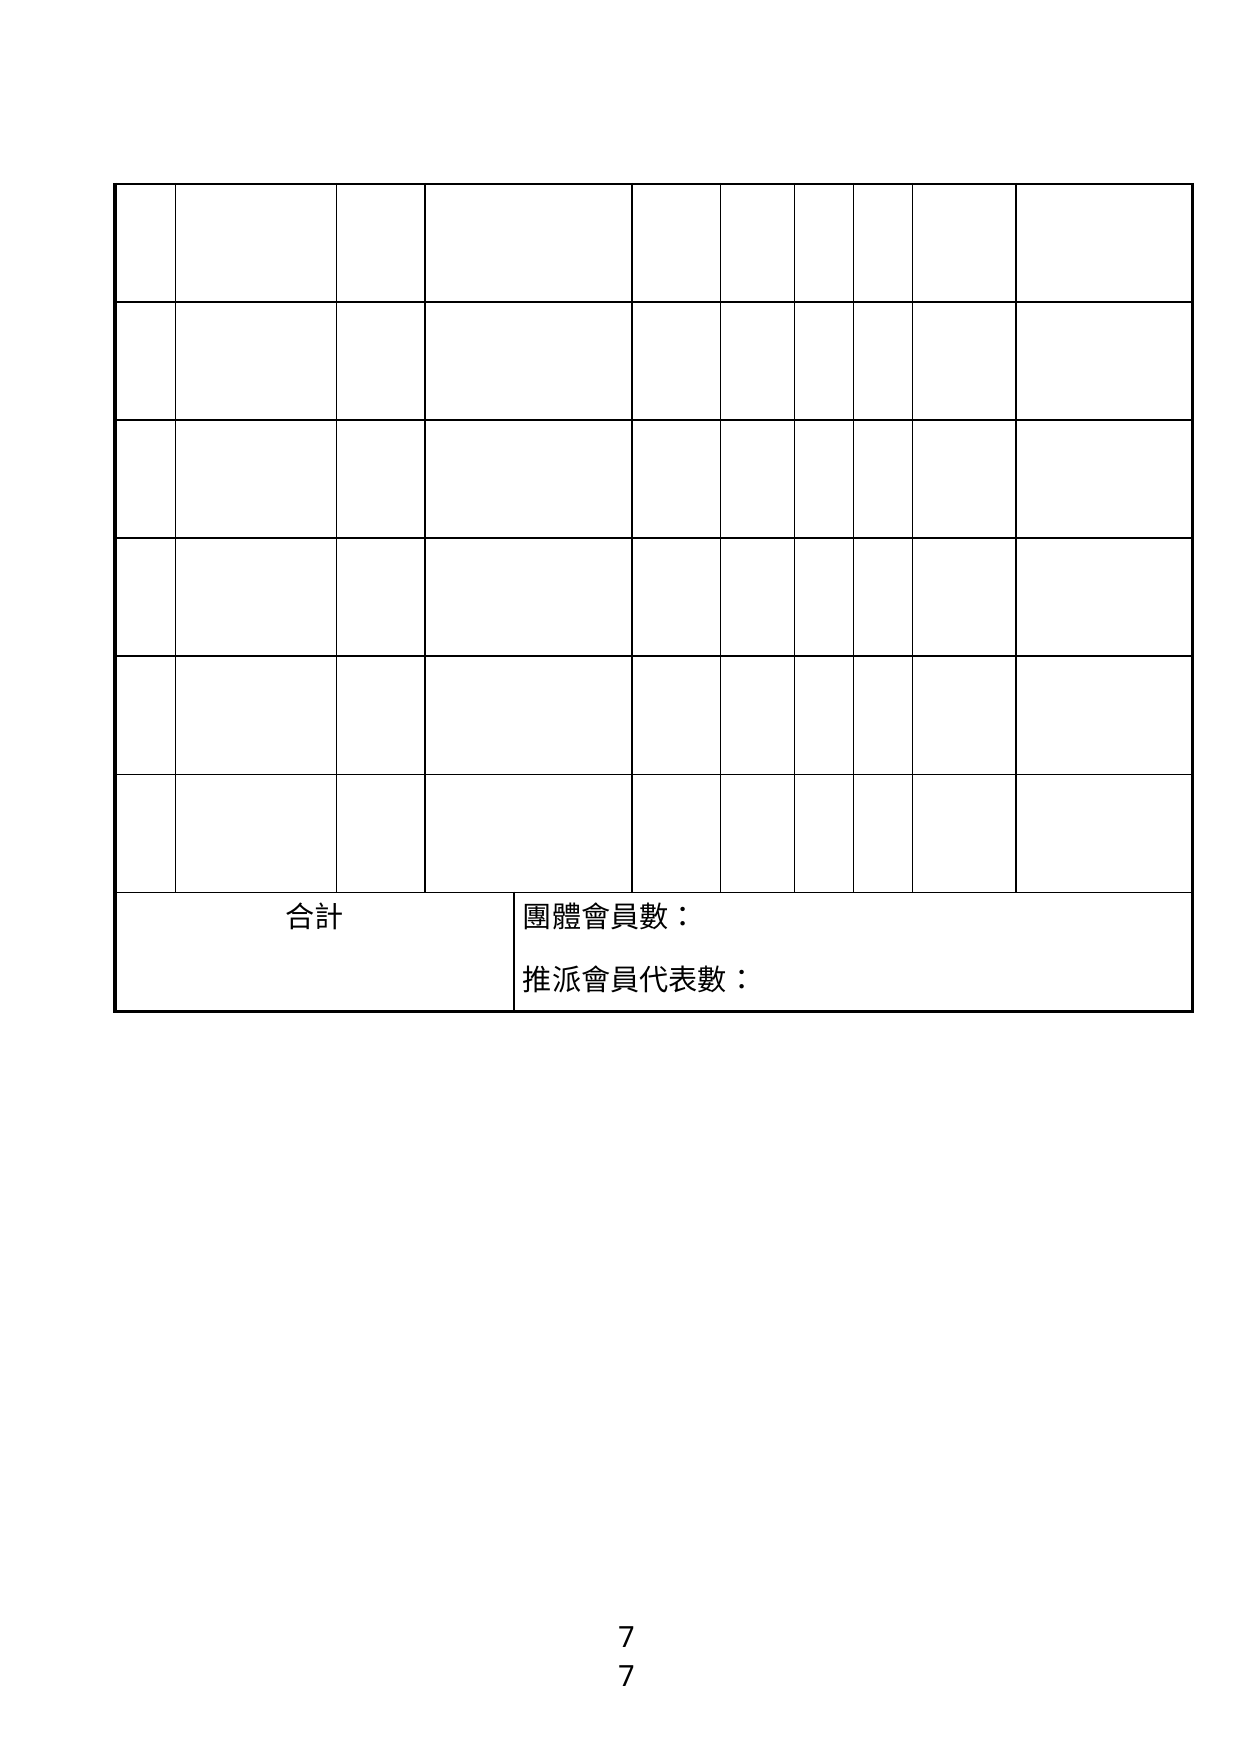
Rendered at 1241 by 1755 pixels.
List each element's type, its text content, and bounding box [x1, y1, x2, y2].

table_cell [1017, 421, 1191, 537]
table_cell [426, 303, 631, 419]
table_cell [176, 185, 336, 301]
table_cell [1017, 303, 1191, 419]
table_cell [176, 303, 336, 419]
table_cell [1017, 185, 1191, 301]
table_cell [337, 539, 424, 655]
table_cell [426, 657, 631, 773]
table_cell [913, 775, 1015, 892]
table_cell [117, 185, 175, 301]
table_cell 合計 [117, 893, 513, 1010]
table_cell [176, 657, 336, 773]
table_cell [854, 775, 912, 892]
table_cell [426, 775, 631, 892]
table_cell [721, 421, 794, 537]
table_cell [337, 185, 424, 301]
table_cell [1017, 775, 1191, 892]
table_cell [721, 303, 794, 419]
table_cell [633, 421, 720, 537]
table_cell [337, 303, 424, 419]
table_cell [795, 539, 853, 655]
table_cell [795, 775, 853, 892]
table_cell [795, 421, 853, 537]
table_cell [176, 775, 336, 892]
table_cell [633, 539, 720, 655]
table_cell [913, 539, 1015, 655]
table_cell [426, 421, 631, 537]
table_cell [117, 303, 175, 419]
table_cell [795, 303, 853, 419]
table_cell [337, 657, 424, 773]
table_cell [795, 185, 853, 301]
table_cell [426, 539, 631, 655]
table_cell [337, 421, 424, 537]
table_cell [795, 657, 853, 773]
table_cell [1017, 657, 1191, 773]
table_cell [117, 421, 175, 537]
table_cell [854, 657, 912, 773]
table_cell [913, 303, 1015, 419]
table_cell [721, 185, 794, 301]
table_cell [633, 185, 720, 301]
table_cell [913, 421, 1015, 537]
table_cell [117, 539, 175, 655]
table_cell [721, 539, 794, 655]
table_cell [854, 539, 912, 655]
table_cell [633, 303, 720, 419]
table_cell [117, 775, 175, 892]
table_cell [633, 657, 720, 773]
table_cell [854, 185, 912, 301]
table_cell [337, 775, 424, 892]
table_cell [913, 185, 1015, 301]
table_cell [721, 775, 794, 892]
table_cell [426, 185, 631, 301]
table_cell [854, 303, 912, 419]
table_cell [176, 421, 336, 537]
table_cell [176, 539, 336, 655]
table_cell [633, 775, 720, 892]
table_cell [913, 657, 1015, 773]
table_cell [117, 657, 175, 773]
table_cell [854, 421, 912, 537]
table_cell [1017, 539, 1191, 655]
table_cell 團體會員數： 推派會員代表數： [515, 893, 1191, 1010]
table_cell [721, 657, 794, 773]
